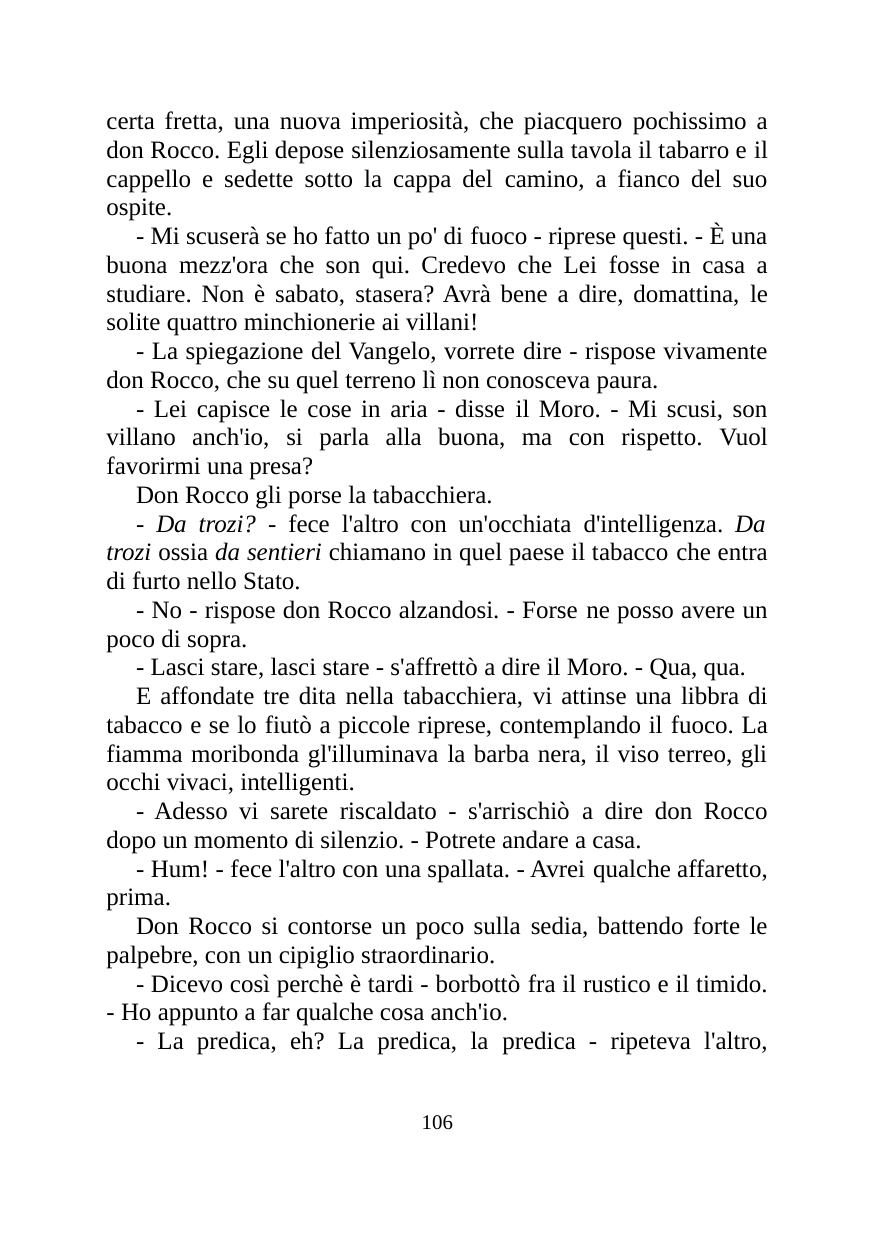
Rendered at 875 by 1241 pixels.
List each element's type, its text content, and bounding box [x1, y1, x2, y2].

text - Dicevo così perchè è tardi - borbottò fra il rustico e il timido. - Ho appunto a far qualche cosa anch'io. [106, 969, 768, 1026]
text - Adesso vi sarete riscaldato - s'arrischiò a dire don Rocco dopo un momento di silenzio. - Potrete andare a casa. [106, 796, 768, 854]
text E affondate tre dita nella tabacchiera, vi attinse una libbra di tabacco e se lo fiutò a piccole riprese, contemplando il fuoco. La fiamma moribonda gl'illuminava la barba nera, il viso terreo, gli occhi vivaci, intelligenti. [106, 681, 768, 796]
text - La spiegazione del Vangelo, vorrete dire - rispose vivamente don Rocco, che su quel terreno lì non conosceva paura. [106, 336, 768, 394]
text - Hum! - fece l'altro con una spallata. - Avrei qualche affaretto, prima. [106, 854, 768, 911]
text - No - rispose don Rocco alzandosi. - Forse ne posso avere un poco di sopra. [106, 595, 768, 652]
text - Lasci stare, lasci stare - s'affrettò a dire il Moro. - Qua, qua. [106, 652, 768, 681]
text - Da trozi? - fece l'altro con un'occhiata d'intelligenza. Da trozi ossia da sentieri chiamano in quel paese il tabacco che entra di furto nello Stato. [106, 509, 768, 595]
text Don Rocco gli porse la tabacchiera. [106, 480, 768, 509]
text - Lei capisce le cose in aria - disse il Moro. - Mi scusi, son villano anch'io, si parla alla buona, ma con rispetto. Vuol favorirmi una presa? [106, 394, 768, 480]
text - La predica, eh? La predica, la predica - ripeteva l'altro, [106, 1026, 768, 1055]
text Don Rocco si contorse un poco sulla sedia, battendo forte le palpebre, con un cipiglio straordinario. [106, 911, 768, 969]
text - Mi scuserà se ho fatto un po' di fuoco - riprese questi. - È una buona mezz'ora che son qui. Credevo che Lei fosse in casa a studiare. Non è sabato, stasera? Avrà bene a dire, domattina, le solite quattro minchionerie ai villani! [106, 221, 768, 336]
text certa fretta, una nuova imperiosità, che piacquero pochissimo a don Rocco. Egli depose silenziosamente sulla tavola il tabarro e il cappello e sedette sotto la cappa del camino, a fianco del suo ospite. [106, 106, 768, 221]
